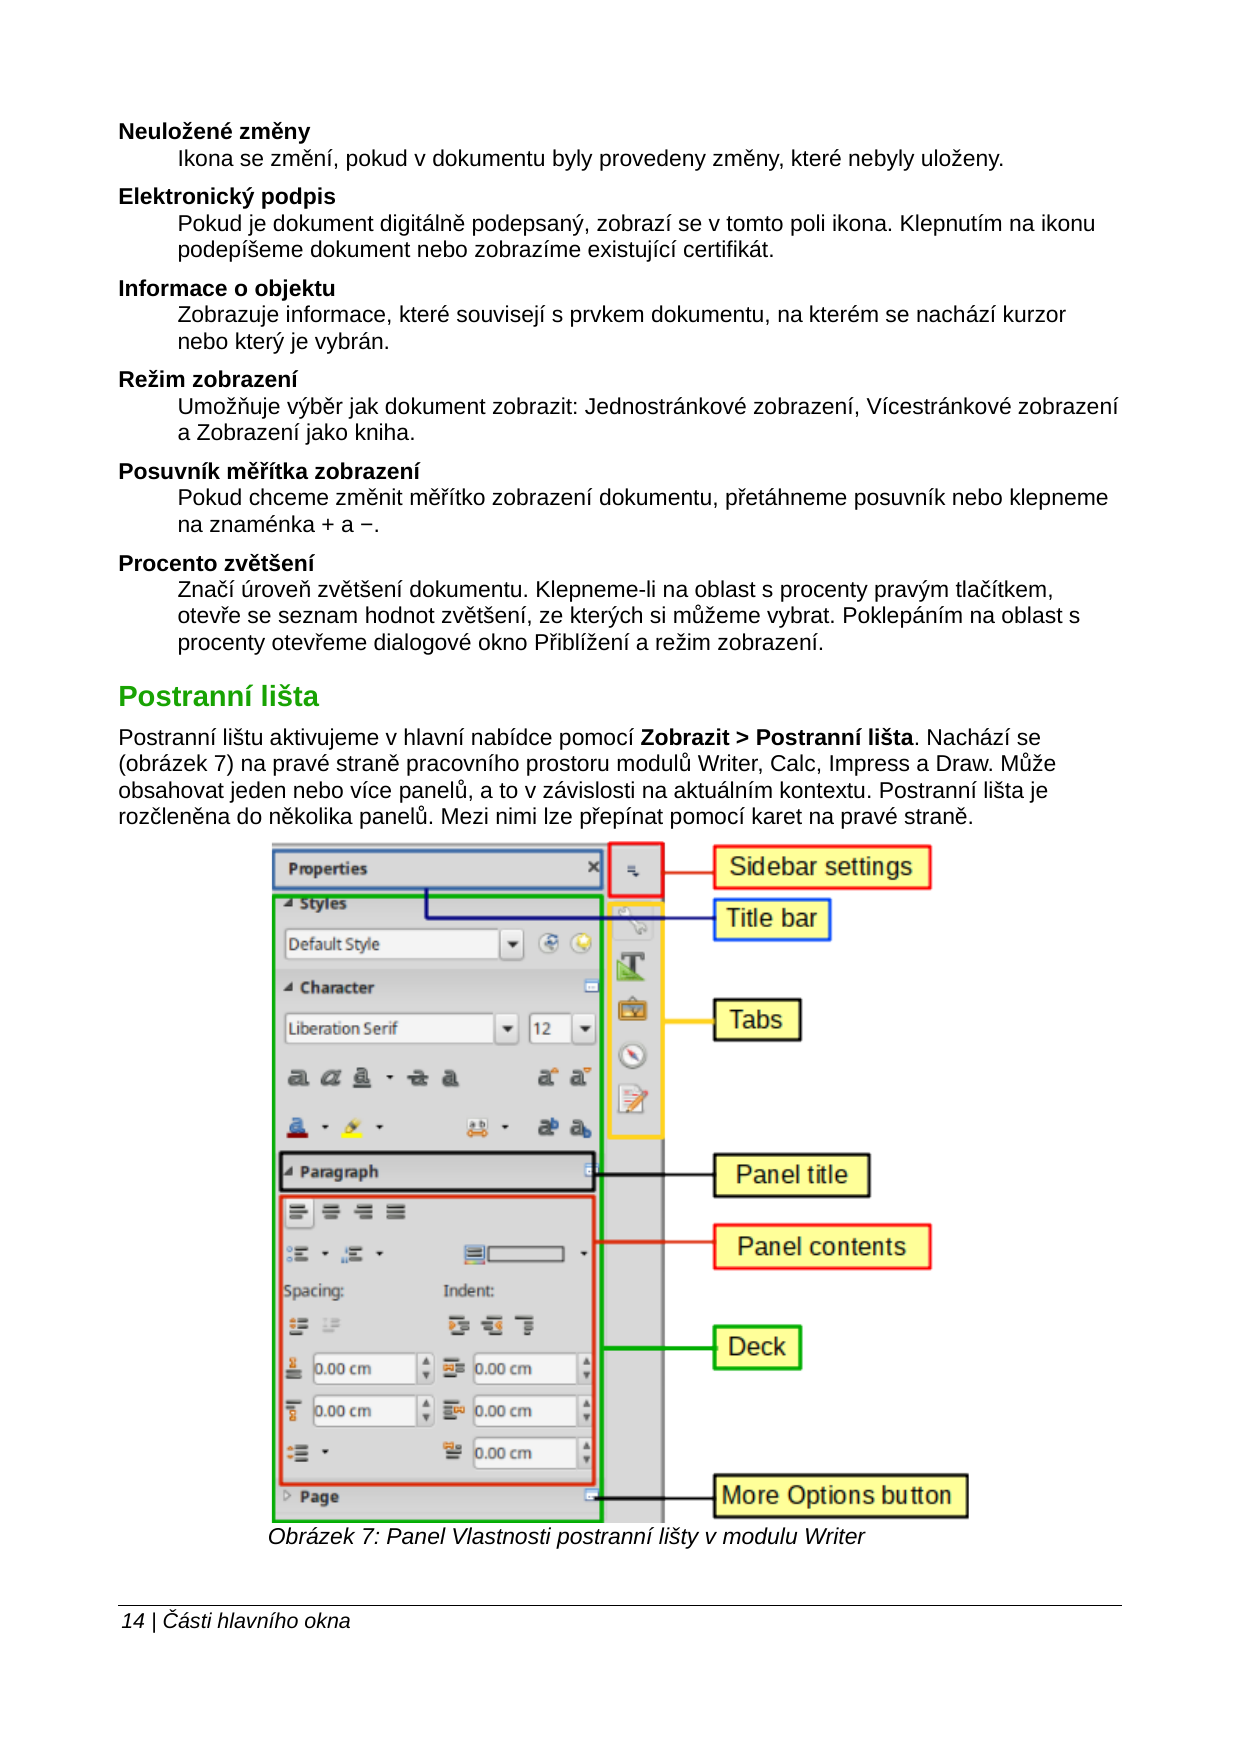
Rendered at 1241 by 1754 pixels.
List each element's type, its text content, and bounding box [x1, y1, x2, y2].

text Značí úroveň zvětšení dokumentu. Klepneme-li na oblast s procenty pravým tlačítkem, otevře se seznam hodnot zvětšení, ze kterých si můžeme vybrat. Poklepáním na oblast s procenty otevřeme dialogové okno Přiblížení a režim zobrazení. [177, 576, 1122, 655]
text Neuložené změny [118, 118, 1122, 144]
text Posuvník měřítka zobrazení [118, 458, 1122, 484]
text Pokud je dokument digitálně podepsaný, zobrazí se v tomto poli ikona. Klepnutím na ikonu podepíšeme dokument nebo zobrazíme existující certifikát. [177, 210, 1122, 262]
text Informace o objektu [118, 275, 1122, 301]
text Postranní lištu aktivujeme v hlavní nabídce pomocí Zobrazit > Postranní lišta. Nachází se (obrázek 7) na pravé straně pracovního prostoru modulů Writer, Calc, Impress a Draw. Může obsahovat jeden nebo více panelů, a to v závislosti na aktuálním kontextu. Postranní lišta je rozčleněna do několika panelů. Mezi nimi lze přepínat pomocí karet na pravé straně. [118, 724, 1122, 829]
text Pokud chceme změnit měřítko zobrazení dokumentu, přetáhneme posuvník nebo klepneme na znaménka + a −. [177, 484, 1122, 537]
text Umožňuje výběr jak dokument zobrazit: Jednostránkové zobrazení, Vícestránkové zobrazení a Zobrazení jako kniha. [177, 393, 1122, 446]
text Elektronický podpis [118, 183, 1122, 210]
text Režim zobrazení [118, 366, 1122, 393]
subtitle Postranní lišta [118, 679, 1122, 712]
picture [271, 841, 969, 1523]
text Obrázek 7: Panel Vlastnosti postranní lišty v modulu Writer [268, 1523, 973, 1549]
text Ikona se změní, pokud v dokumentu byly provedeny změny, které nebyly uloženy. [177, 144, 1122, 171]
text Procento zvětšení [118, 549, 1122, 576]
text Zobrazuje informace, které souvisejí s prvkem dokumentu, na kterém se nachází kurzor nebo který je vybrán. [177, 301, 1122, 354]
